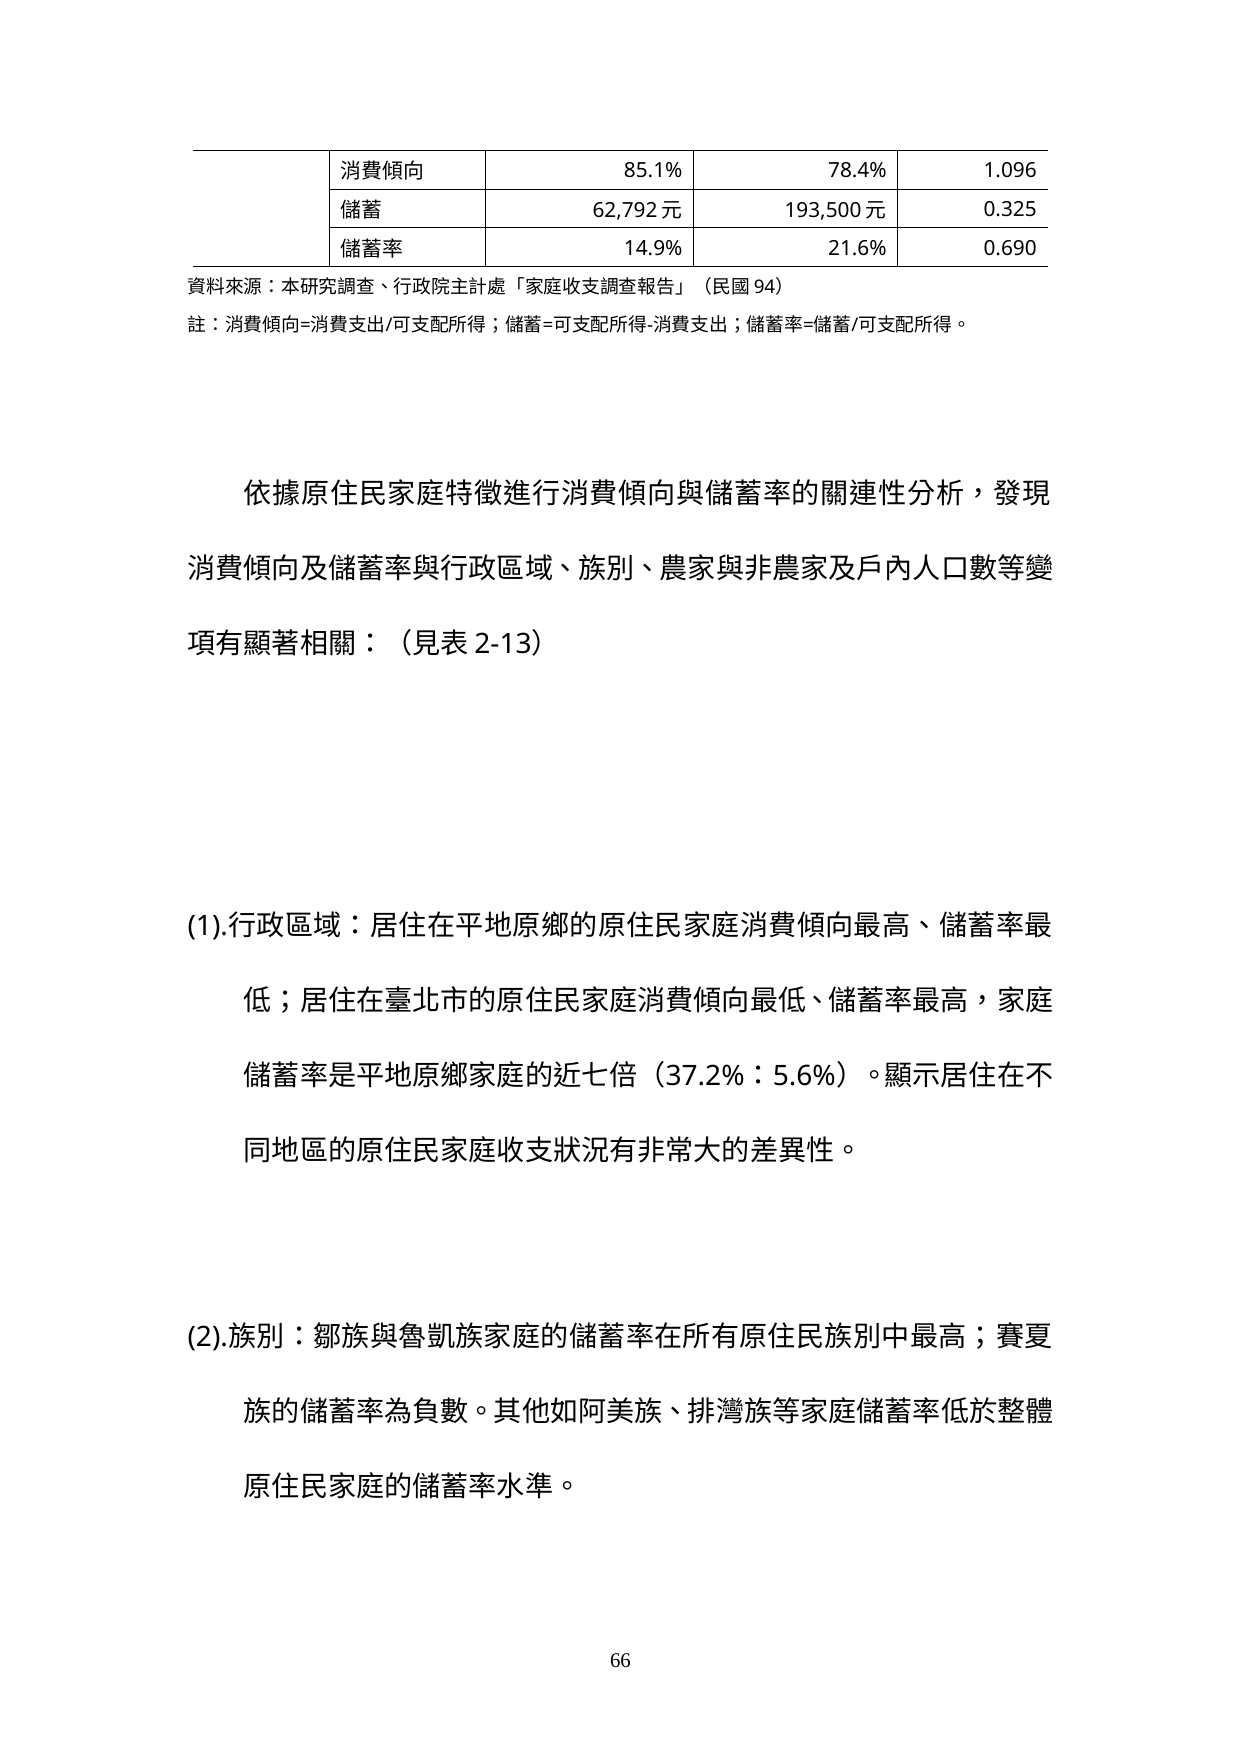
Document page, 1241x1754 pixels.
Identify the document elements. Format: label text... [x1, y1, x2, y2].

text 註：消費傾向=消費支出/可支配所得；儲蓄=可支配所得-消費支出；儲蓄率=儲蓄/可支配所得。 [187, 304, 1050, 342]
text 依據原住民家庭特徵進行消費傾向與儲蓄率的關連性分析，發現消費傾向及儲蓄率與行政區域、族別、農家與非農家及戶內人口數等變項有顯著相關：（見表2-13） [187, 454, 1053, 679]
table_cell 0.690 [898, 228, 1048, 266]
table_cell [193, 151, 329, 266]
text 資料來源：本研究調查、行政院主計處「家庭收支調查報告」（民國94） [187, 267, 934, 304]
text (1).行政區域：居住在平地原鄉的原住民家庭消費傾向最高、儲蓄率最低；居住在臺北市的原住民家庭消費傾向最低、儲蓄率最高，家庭儲蓄率是平地原鄉家庭的近七倍（37.2%：5.6%）。顯示居住在不同地區的原住民家庭收支狀況有非常大的差異性。 [187, 885, 1053, 1185]
text (2).族別：鄒族與魯凱族家庭的儲蓄率在所有原住民族別中最高；賽夏族的儲蓄率為負數。其他如阿美族、排灣族等家庭儲蓄率低於整體原住民家庭的儲蓄率水準。 [187, 1298, 1053, 1523]
table_cell 14.9% [486, 228, 693, 266]
table_cell 儲蓄 [330, 190, 485, 227]
table_cell 1.096 [898, 151, 1048, 188]
table_cell 0.325 [898, 190, 1048, 227]
table_cell 193,500元 [694, 190, 897, 227]
table_cell 78.4% [694, 151, 897, 188]
table_cell 62,792元 [486, 190, 693, 227]
table_cell 儲蓄率 [330, 228, 485, 266]
table_cell 85.1% [486, 151, 693, 188]
table_cell 消費傾向 [330, 151, 485, 188]
table_cell 21.6% [694, 228, 897, 266]
